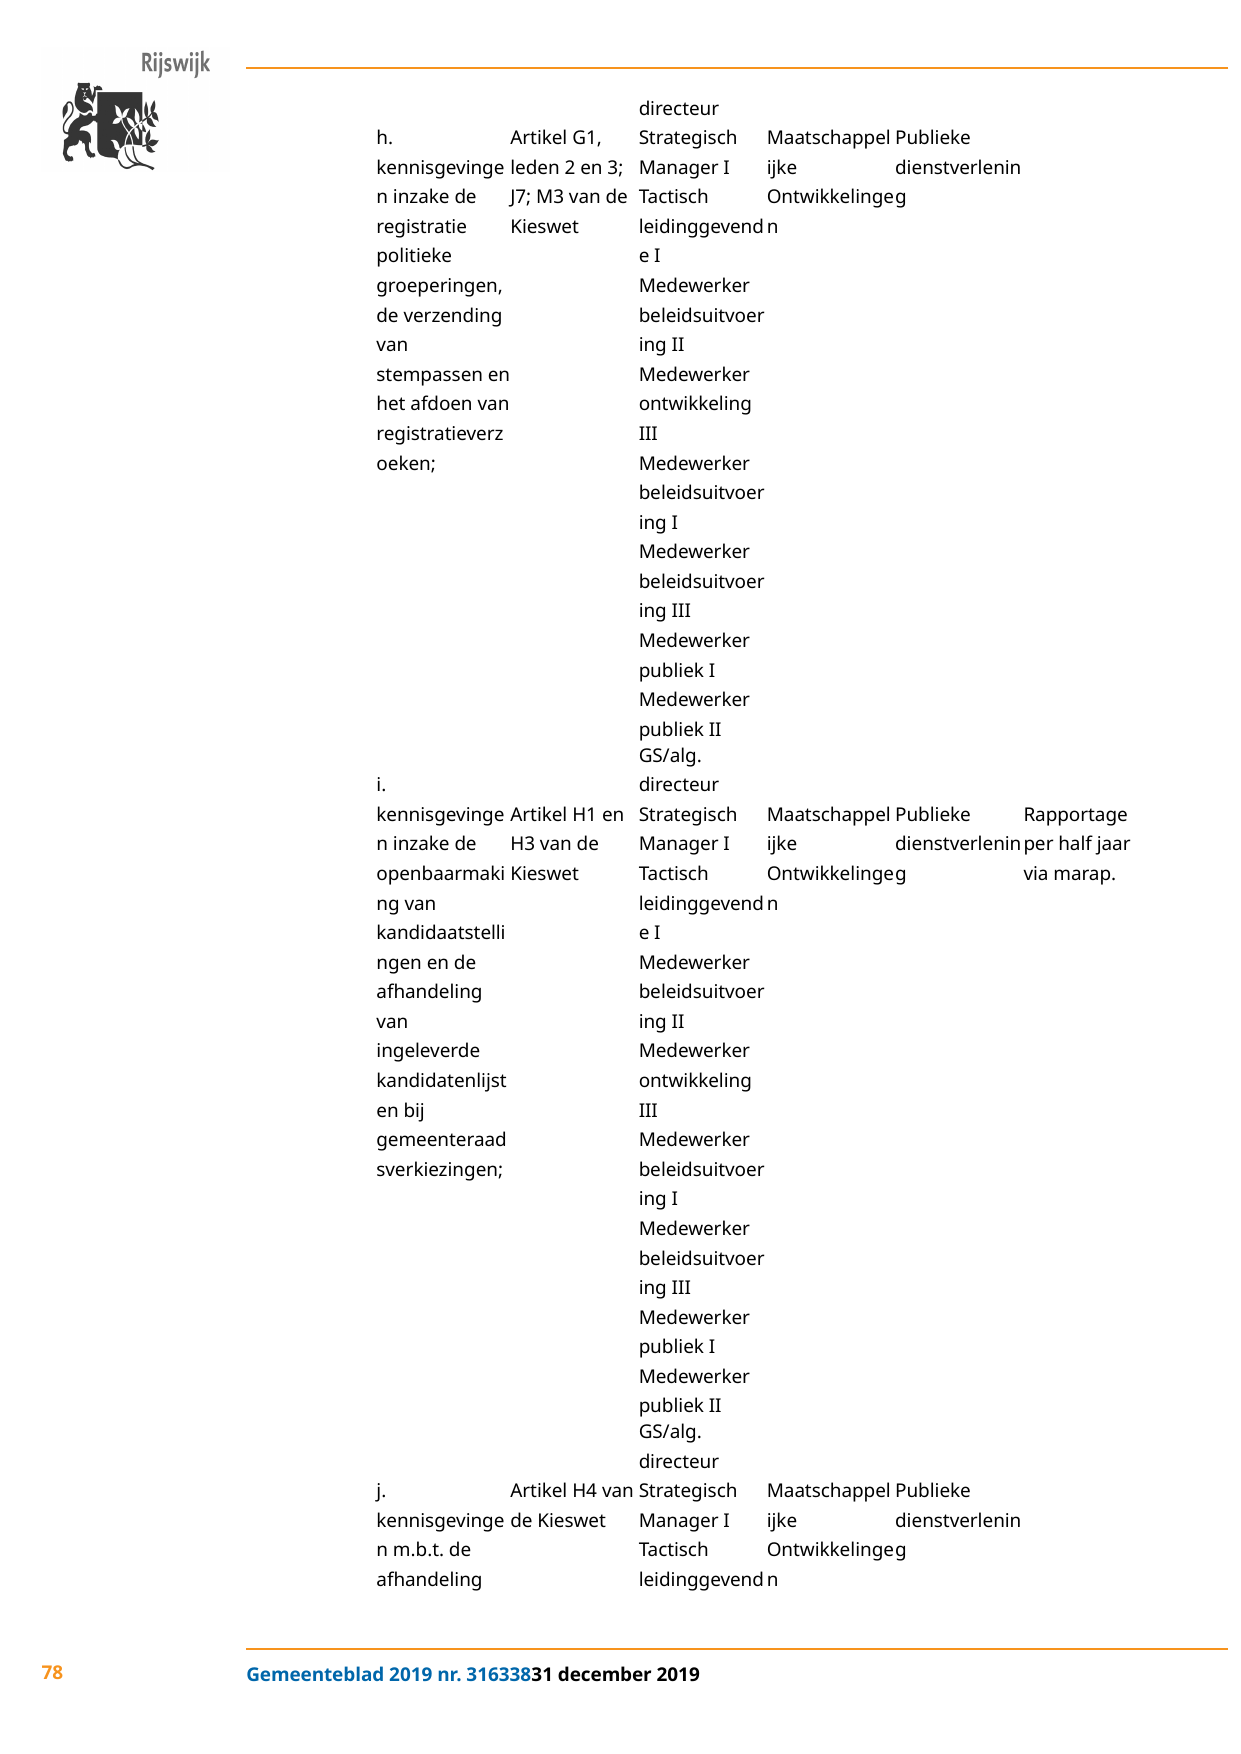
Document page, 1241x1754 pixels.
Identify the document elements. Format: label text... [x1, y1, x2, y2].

table_cell Artikel H1 en H3 van de Kieswet [510, 742, 638, 1418]
table_cell Rapportage per half jaar via marap. [1023, 742, 1152, 1418]
table_cell directeur Strategisch Manager I Tactisch leidinggevende I Medewerker beleidsuitvoering II Medewerker ontwikkeling III Medewerker beleidsuitvoering I Medewerker beleidsuitvoering III Medewerker publiek I Medewerker publiek II [639, 95, 767, 742]
table_cell j. kennisgevingen m.b.t. de afhandeling [376, 1418, 510, 1592]
table_cell Maatschappelijke Ontwikkelingen [767, 742, 895, 1418]
table_cell GS/alg. directeur Strategisch Manager I Tactisch leidinggevend [639, 1418, 767, 1592]
table_cell Publieke dienstverlening [895, 95, 1023, 742]
picture [41, 47, 231, 172]
table_cell Artikel H4 van de Kieswet [510, 1418, 638, 1592]
table_cell [1023, 1418, 1152, 1592]
table_cell GS/alg. directeur Strategisch Manager I Tactisch leidinggevende I Medewerker beleidsuitvoering II Medewerker ontwikkeling III Medewerker beleidsuitvoering I Medewerker beleidsuitvoering III Medewerker publiek I Medewerker publiek II [639, 742, 767, 1418]
table_cell [248, 1418, 376, 1592]
table_cell [248, 742, 376, 1418]
table_cell Artikel G1, leden 2 en 3; J7; M3 van de Kieswet [510, 95, 638, 742]
table_cell h. kennisgevingen inzake de registratie politieke groeperingen, de verzending van stempassen en het afdoen van registratieverzoeken; [376, 95, 510, 742]
table_cell [248, 95, 376, 742]
table_cell Publieke dienstverlening [895, 1418, 1023, 1592]
table_cell i. kennisgevingen inzake de openbaarmaking van kandidaatstellingen en de afhandeling van ingeleverde kandidatenlijsten bij gemeenteraadsverkiezingen; [376, 742, 510, 1418]
table_cell Publieke dienstverlening [895, 742, 1023, 1418]
table_cell [1023, 95, 1152, 742]
table_cell Maatschappelijke Ontwikkelingen [767, 95, 895, 742]
table_cell Maatschappelijke Ontwikkelingen [767, 1418, 895, 1592]
